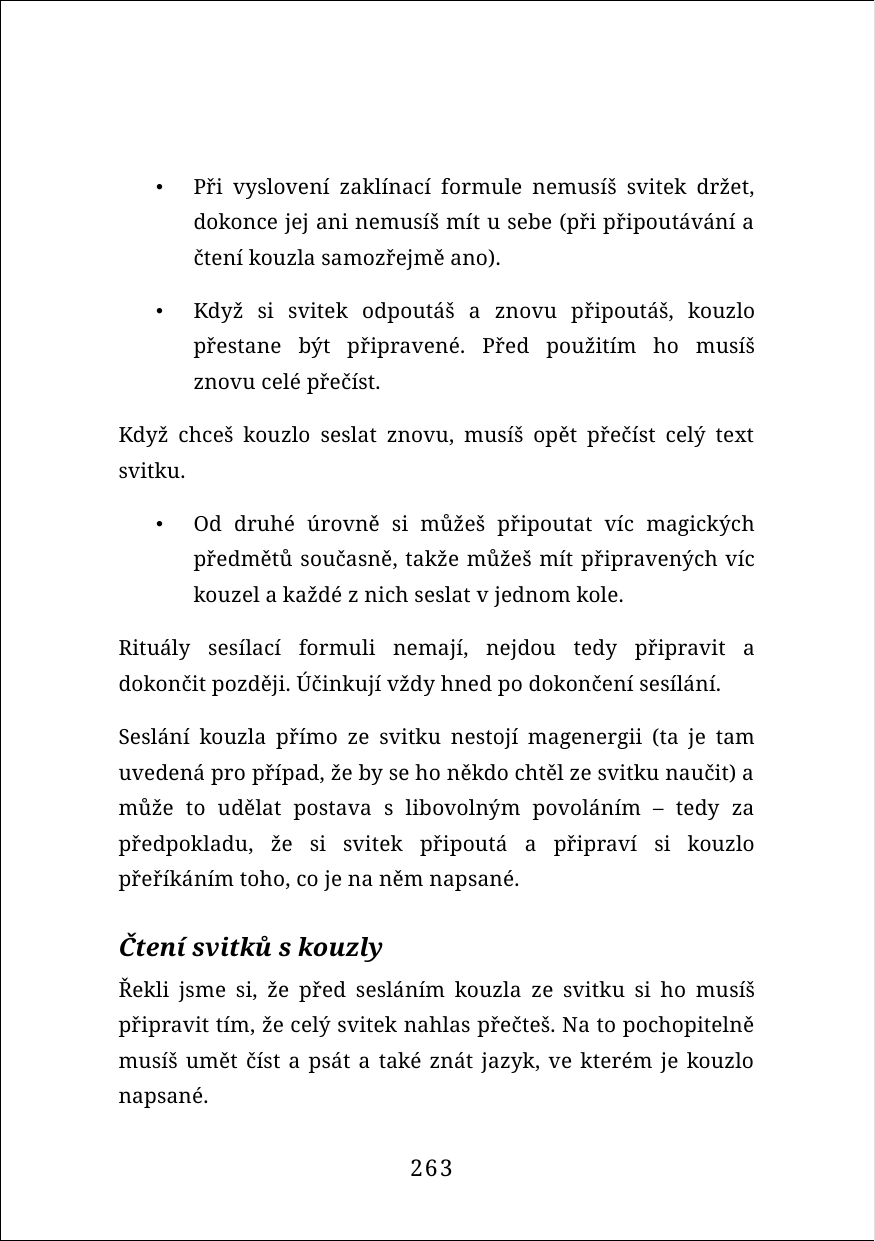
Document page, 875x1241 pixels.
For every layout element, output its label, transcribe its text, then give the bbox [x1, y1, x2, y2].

text Seslání kouzla přímo ze svitku nestojí magenergii (ta je tam uvedená pro případ, že by se ho někdo chtěl ze svitku naučit) a může to udělat postava s libovolným povoláním – tedy za předpokladu, že si svitek připoutá a připraví si kouzlo přeříkáním toho, co je na něm napsané. [118, 722, 756, 893]
text Rituály sesílací formuli nemají, nejdou tedy připravit a dokončit později. Účinkují vždy hned po dokončení sesílání. [118, 633, 756, 697]
list Při vyslovení zaklínací formule nemusíš svitek držet, dokonce jej ani nemusíš mít u sebe (při připoutávání a čtení kouzla samozřejmě ano). [156, 172, 756, 271]
list Když si svitek odpoutáš a znovu připoutáš, kouzlo přestane být připravené. Před použitím ho musíš znovu celé přečíst. [156, 296, 756, 396]
subtitle Čtení svitků s kouzly [118, 929, 756, 963]
text Když chceš kouzlo seslat znovu, musíš opět přečíst celý text svitku. [118, 420, 756, 484]
text Řekli jsme si, že před sesláním kouzla ze svitku si ho musíš připravit tím, že celý svitek nahlas přečteš. Na to pochopitelně musíš umět číst a psát a také znát jazyk, ve kterém je kouzlo napsané. [118, 975, 756, 1110]
list Od druhé úrovně si můžeš připoutat víc magických předmětů současně, takže můžeš mít připravených víc kouzel a každé z nich seslat v jednom kole. [156, 509, 756, 608]
